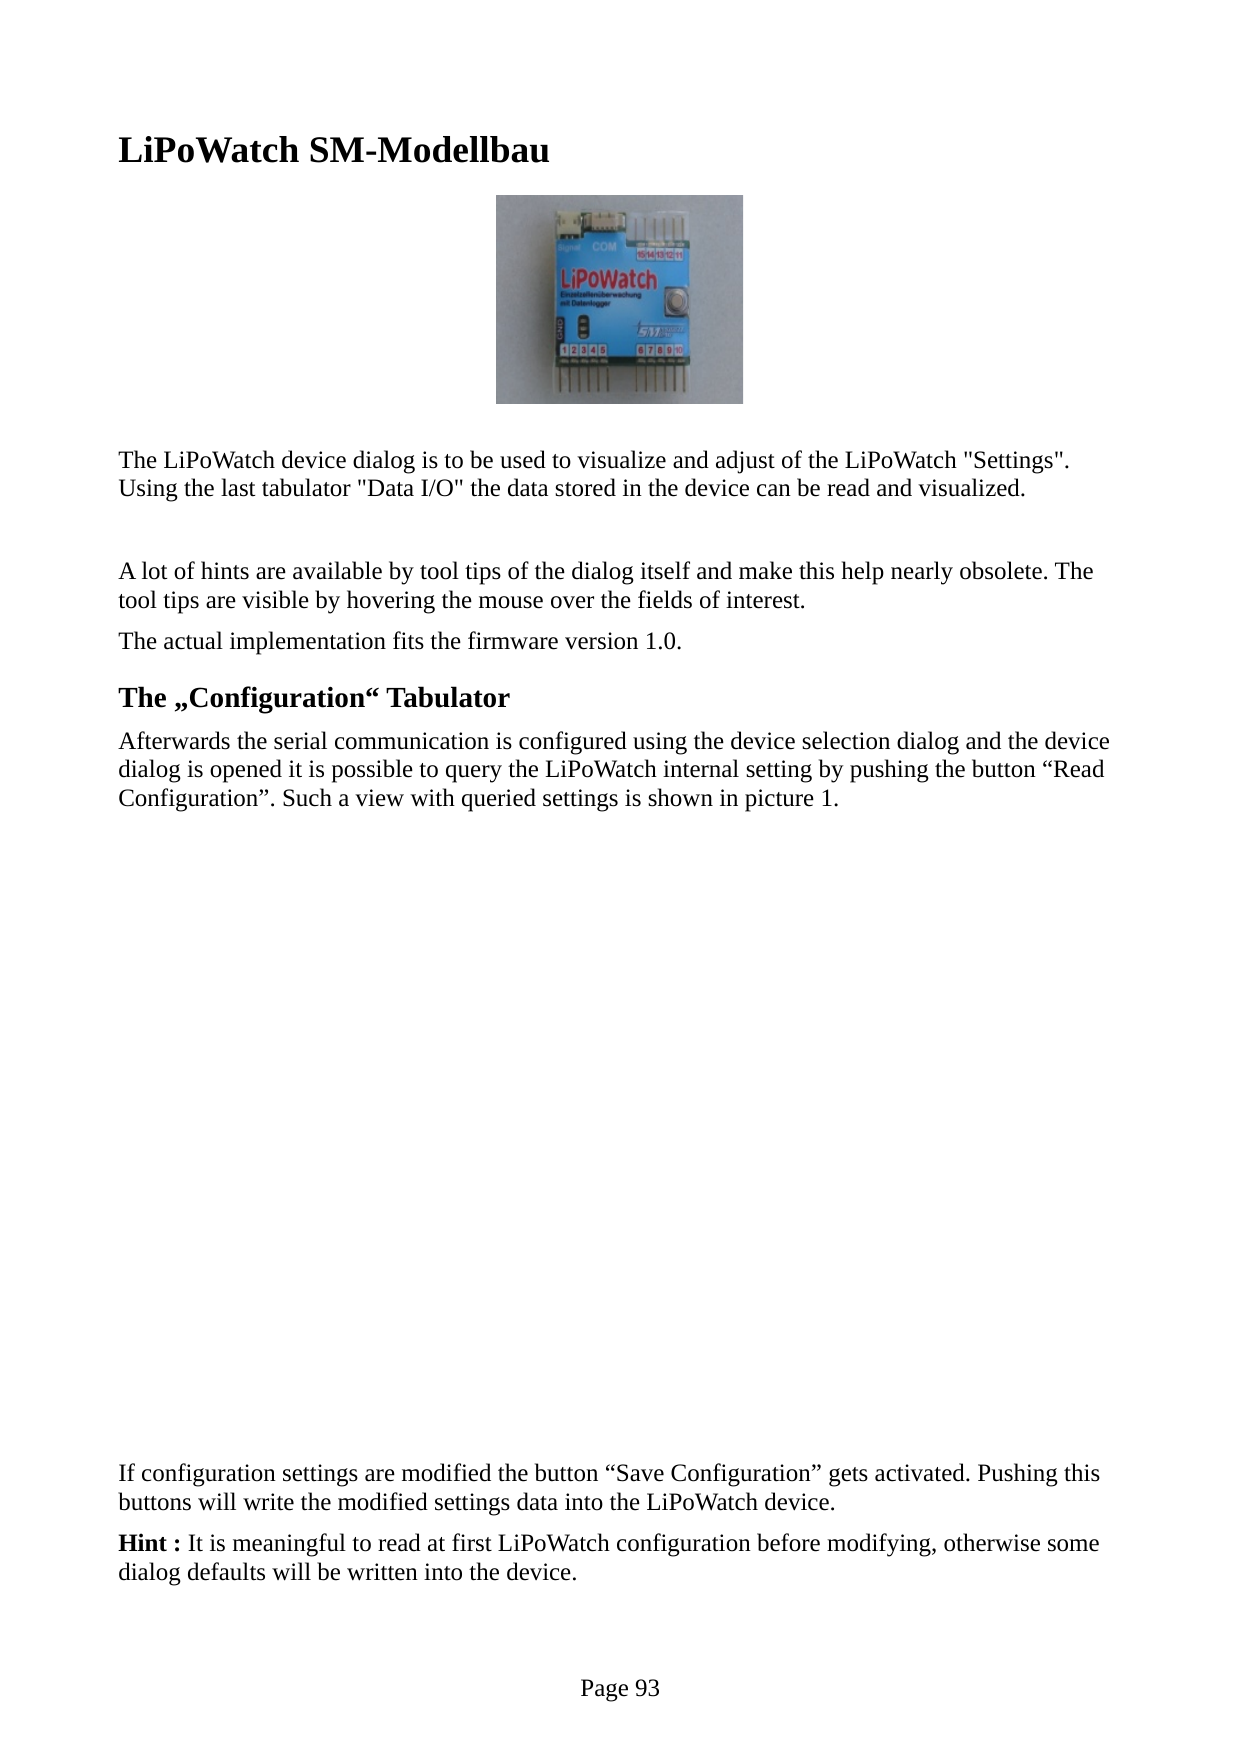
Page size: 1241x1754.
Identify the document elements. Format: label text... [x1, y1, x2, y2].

subtitle The „Configuration“ Tabulator [118, 680, 1122, 713]
text The actual implementation fits the firmware version 1.0. [118, 626, 1122, 655]
picture [496, 195, 744, 404]
subtitle LiPoWatch SM-Modellbau [118, 127, 1122, 170]
text A lot of hints are available by tool tips of the dialog itself and make this help nearly obsolete. The tool tips are visible by hovering the mouse over the fields of interest. [118, 556, 1122, 613]
text Hint : It is meaningful to read at first LiPoWatch configuration before modifying, otherwise some dialog defaults will be written into the device. [118, 1528, 1122, 1585]
text Afterwards the serial communication is configured using the device selection dialog and the device dialog is opened it is possible to query the LiPoWatch internal setting by pushing the button “Read Configuration”. Such a view with queried settings is shown in picture 1. [118, 726, 1122, 812]
text The LiPoWatch device dialog is to be used to visualize and adjust of the LiPoWatch "Settings". Using the last tabulator "Data I/O" the data stored in the device can be read and visualized. [118, 445, 1122, 502]
text If configuration settings are modified the button “Save Configuration” gets activated. Pushing this buttons will write the modified settings data into the LiPoWatch device. [118, 1458, 1122, 1515]
